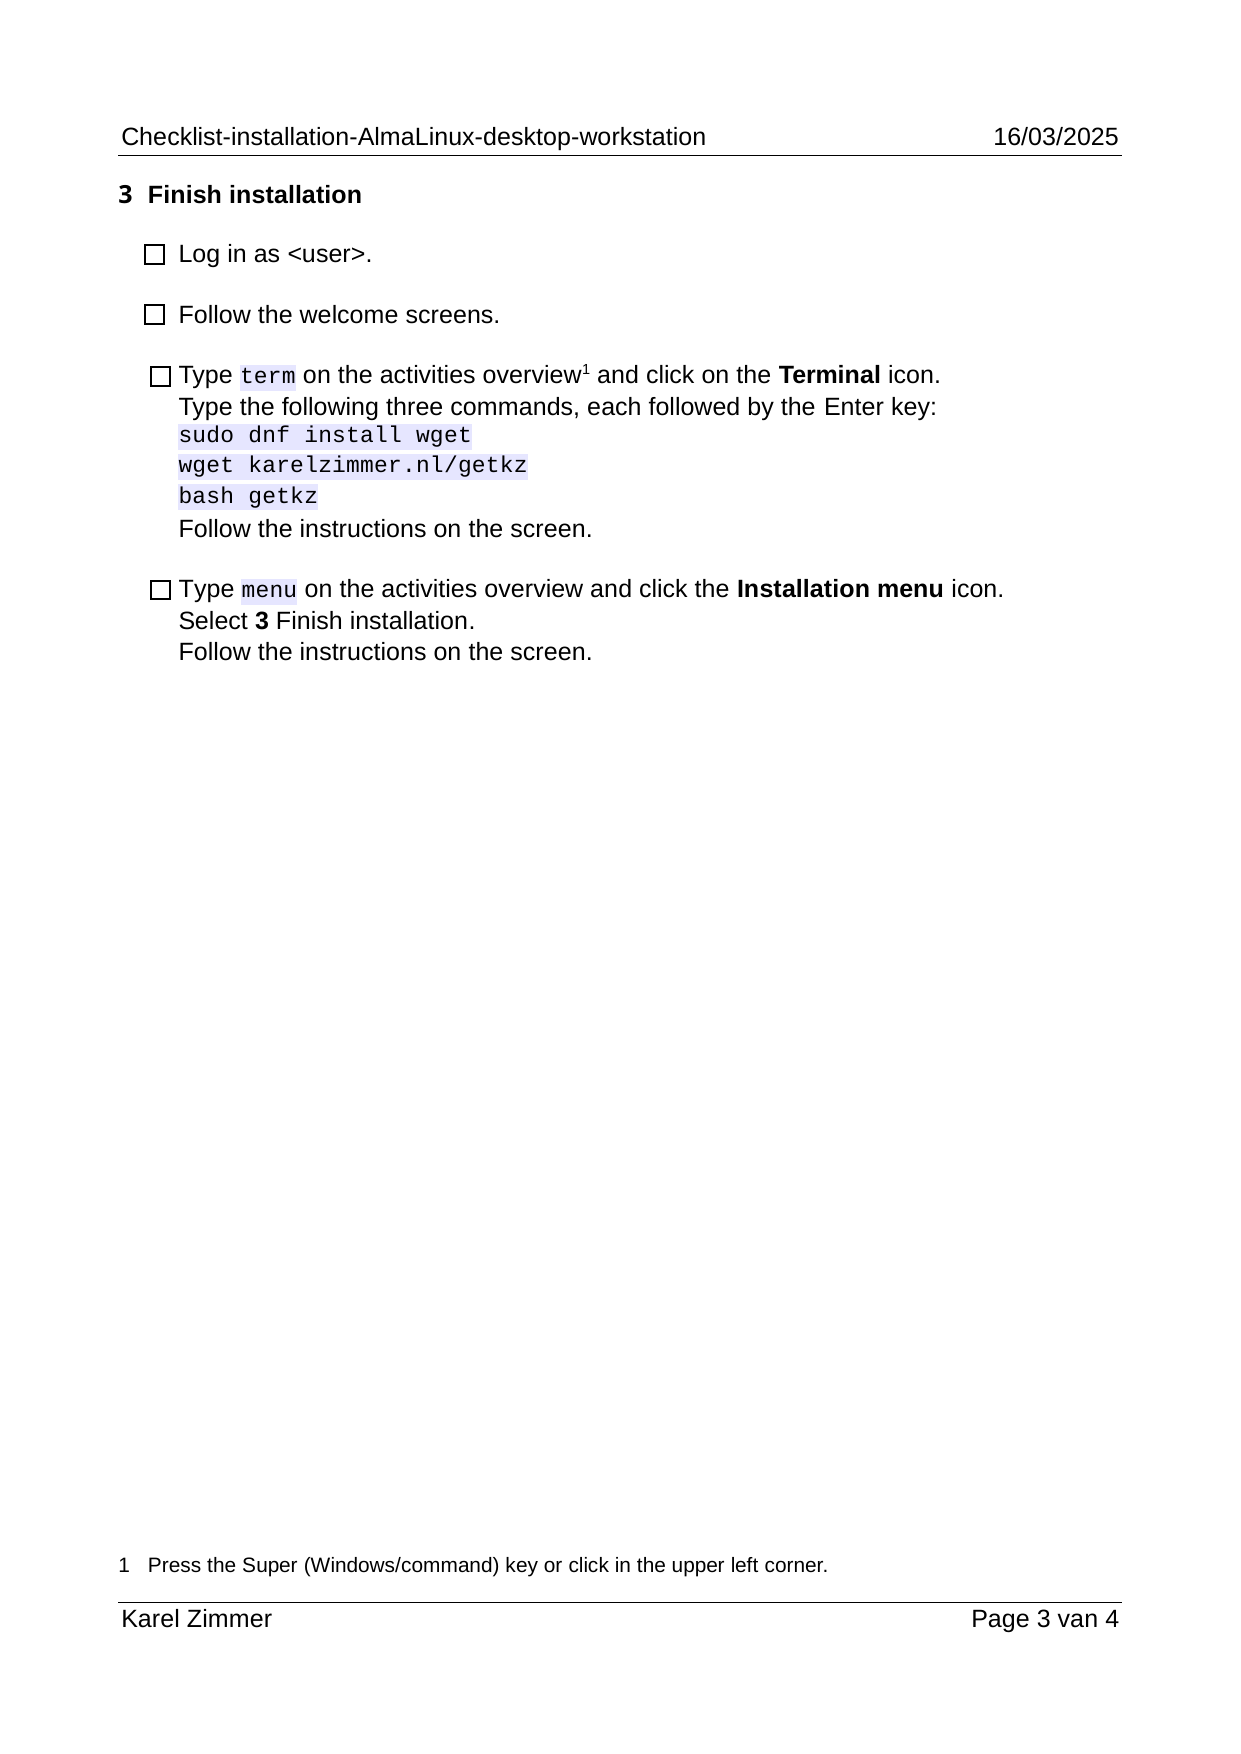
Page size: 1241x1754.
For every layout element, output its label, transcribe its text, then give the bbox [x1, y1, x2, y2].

table_cell [142, 360, 177, 392]
table_cell [142, 514, 177, 544]
table_cell Type menu on the activities overview and click the Installation menu icon. [177, 574, 1122, 606]
table_cell [118, 574, 142, 606]
table_cell [177, 330, 1122, 360]
table_cell [118, 483, 142, 513]
table_header Log in as <user>. [177, 239, 1122, 269]
table_cell [118, 636, 142, 667]
table_cell [142, 574, 177, 606]
table_cell [118, 544, 142, 574]
table_cell sudo dnf install wget [177, 423, 1122, 453]
table_cell [118, 606, 142, 636]
table_cell [142, 453, 177, 483]
table_header [118, 239, 142, 269]
table_cell [142, 330, 177, 360]
table_cell [142, 483, 177, 513]
table_cell [142, 392, 177, 422]
table_cell [142, 269, 177, 300]
table_cell [177, 269, 1122, 300]
table_cell [118, 423, 142, 453]
table_cell Select 3 Finish installation. [177, 606, 1122, 636]
table_cell bash getkz [177, 483, 1122, 513]
table_cell [177, 544, 1122, 574]
table_cell [142, 636, 177, 667]
table_header [142, 239, 177, 269]
table_cell [118, 269, 142, 300]
table_cell [118, 360, 142, 392]
table_cell [142, 423, 177, 453]
table_cell [142, 300, 177, 330]
table_cell Follow the instructions on the screen. [177, 514, 1122, 544]
table_cell Follow the welcome screens. [177, 300, 1122, 330]
table_cell [118, 300, 142, 330]
table_cell [142, 606, 177, 636]
table_cell [118, 514, 142, 544]
table_cell [118, 392, 142, 422]
table_cell wget karelzimmer.nl/getkz [177, 453, 1122, 483]
table_cell [118, 330, 142, 360]
list Finish installation [118, 177, 1122, 211]
table_cell [118, 453, 142, 483]
table_cell Type term on the activities overview and click on the Terminal icon. [177, 360, 1122, 392]
table_cell Follow the instructions on the screen. [177, 636, 1122, 667]
table_cell [142, 544, 177, 574]
table_cell Type the following three commands, each followed by the Enter key: [177, 392, 1122, 422]
